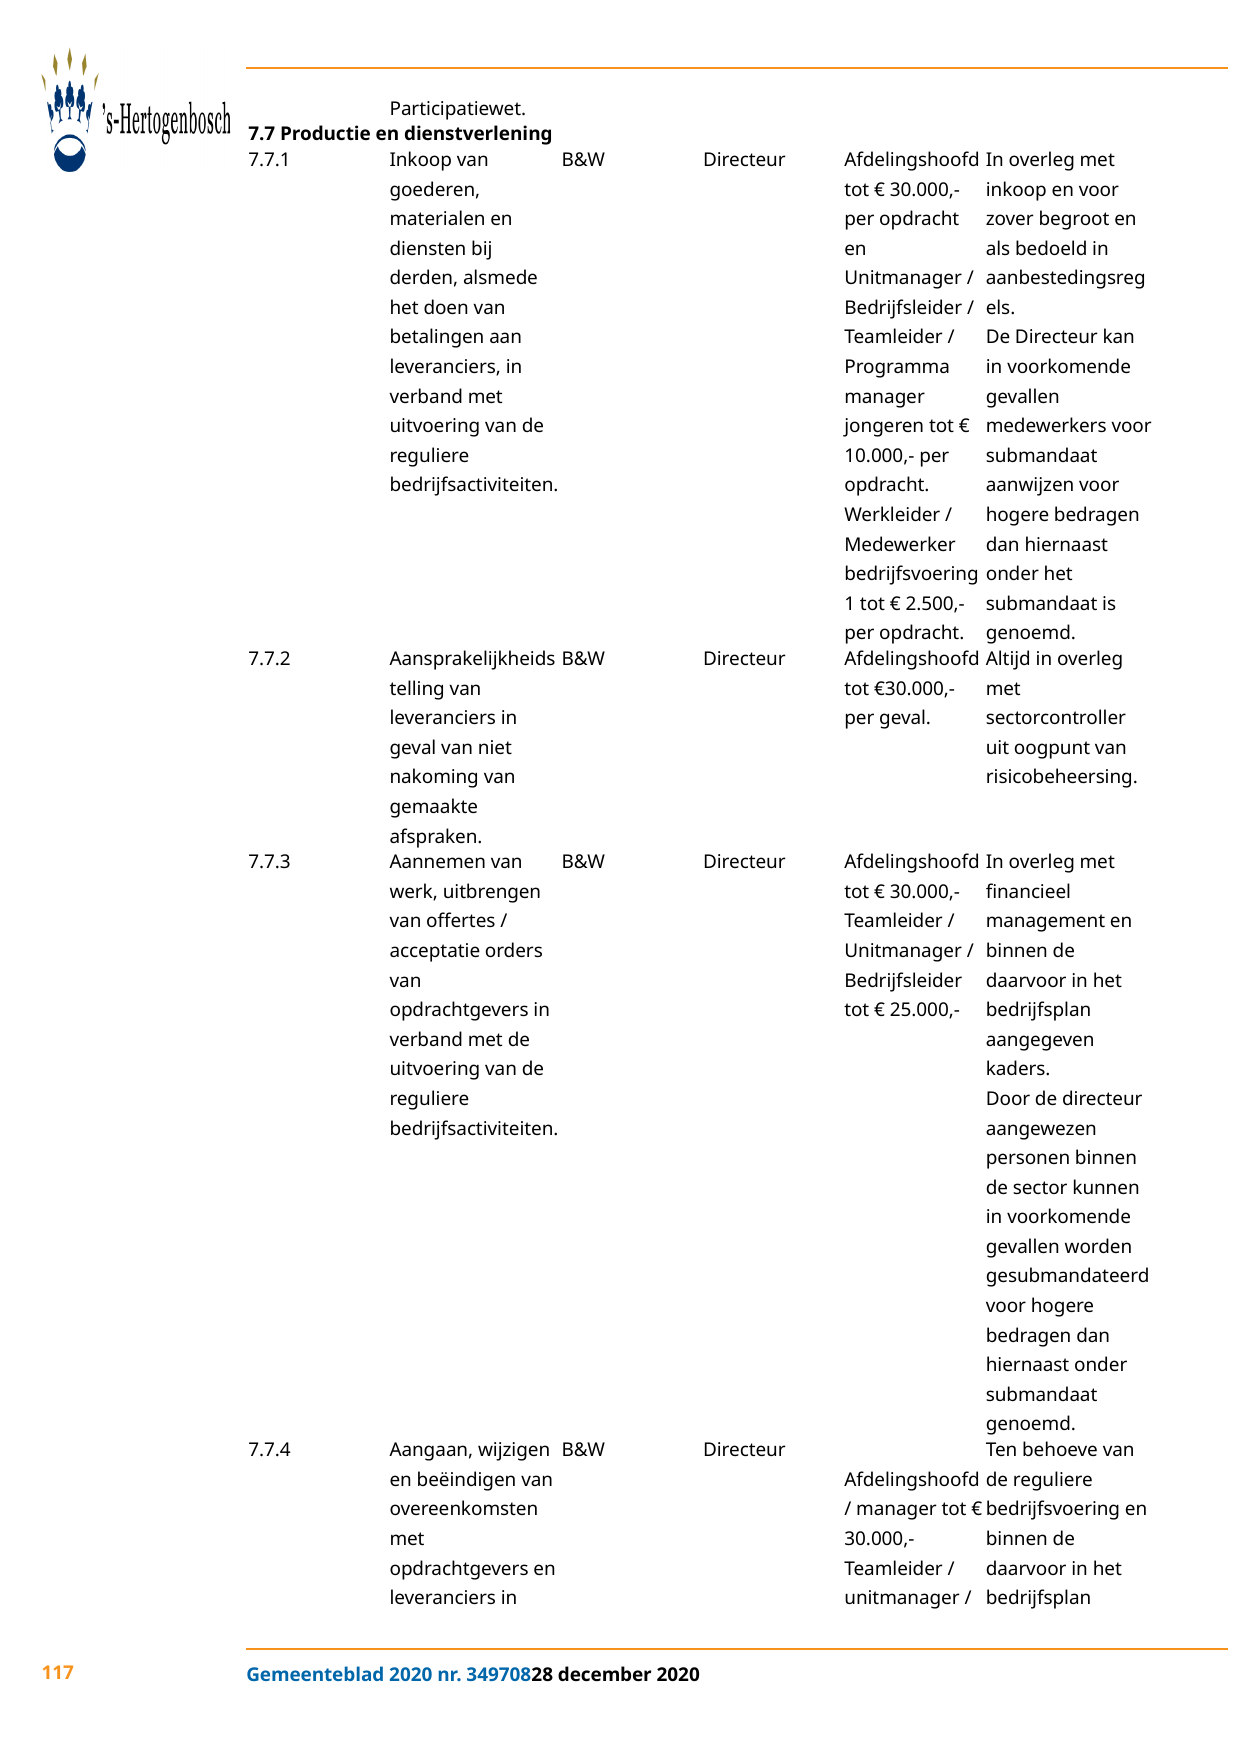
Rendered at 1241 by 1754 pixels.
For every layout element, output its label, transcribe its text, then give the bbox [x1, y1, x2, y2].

table_cell B&W [561, 1436, 703, 1610]
table_cell Directeur [703, 146, 844, 645]
table_cell [703, 95, 844, 121]
table_cell [986, 95, 1152, 121]
table_cell Aansprakelijkheidstelling van leveranciers in geval van niet nakoming van gemaakte afspraken. [389, 645, 561, 848]
table_cell Afdelingshoofd tot €30.000,- per geval. [844, 645, 986, 848]
table_cell Aannemen van werk, uitbrengen van offertes / acceptatie orders van opdrachtgevers in verband met de uitvoering van de reguliere bedrijfsactiviteiten. [389, 849, 561, 1436]
table_cell B&W [561, 146, 703, 645]
table_cell Participatiewet. [389, 95, 561, 121]
table_cell Afdelingshoofd tot € 30.000,- Teamleider / Unitmanager / Bedrijfsleider tot € 25.000,- [844, 849, 986, 1436]
table_cell Ten behoeve van de reguliere bedrijfsvoering en binnen de daarvoor in het bedrijfsplan [986, 1436, 1152, 1610]
table_cell Altijd in overleg met sectorcontroller uit oogpunt van risicobeheersing. [986, 645, 1152, 848]
table_cell [844, 95, 986, 121]
table_cell Aangaan, wijzigen en beëindigen van overeenkomsten met opdrachtgevers en leveranciers in [389, 1436, 561, 1610]
picture [41, 47, 231, 172]
table_cell [248, 95, 389, 121]
table_cell [561, 95, 703, 121]
table_cell Afdelingshoofd tot € 30.000,- per opdracht en Unitmanager / Bedrijfsleider / Teamleider / Programma manager jongeren tot € 10.000,- per opdracht. Werkleider / Medewerker bedrijfsvoering 1 tot € 2.500,- per opdracht. [844, 146, 986, 645]
table_cell 7.7.4 [248, 1436, 389, 1610]
table_cell Inkoop van goederen, materialen en diensten bij derden, alsmede het doen van betalingen aan leveranciers, in verband met uitvoering van de reguliere bedrijfsactiviteiten. [389, 146, 561, 645]
table_cell 7.7.2 [248, 645, 389, 848]
table_cell 7.7.3 [248, 849, 389, 1436]
table_cell B&W [561, 849, 703, 1436]
table_cell B&W [561, 645, 703, 848]
table_cell 7.7 Productie en dienstverlening [248, 121, 1152, 146]
table_cell Afdelingshoofd / manager tot € 30.000,- Teamleider / unitmanager / [844, 1436, 986, 1610]
table_cell 7.7.1 [248, 146, 389, 645]
table_cell Directeur [703, 1436, 844, 1610]
table_cell Directeur [703, 849, 844, 1436]
table_cell Directeur [703, 645, 844, 848]
table_cell In overleg met financieel management en binnen de daarvoor in het bedrijfsplan aangegeven kaders. Door de directeur aangewezen personen binnen de sector kunnen in voorkomende gevallen worden gesubmandateerd voor hogere bedragen dan hiernaast onder submandaat genoemd. [986, 849, 1152, 1436]
table_cell In overleg met inkoop en voor zover begroot en als bedoeld in aanbestedingsregels. De Directeur kan in voorkomende gevallen medewerkers voor submandaat aanwijzen voor hogere bedragen dan hiernaast onder het submandaat is genoemd. [986, 146, 1152, 645]
